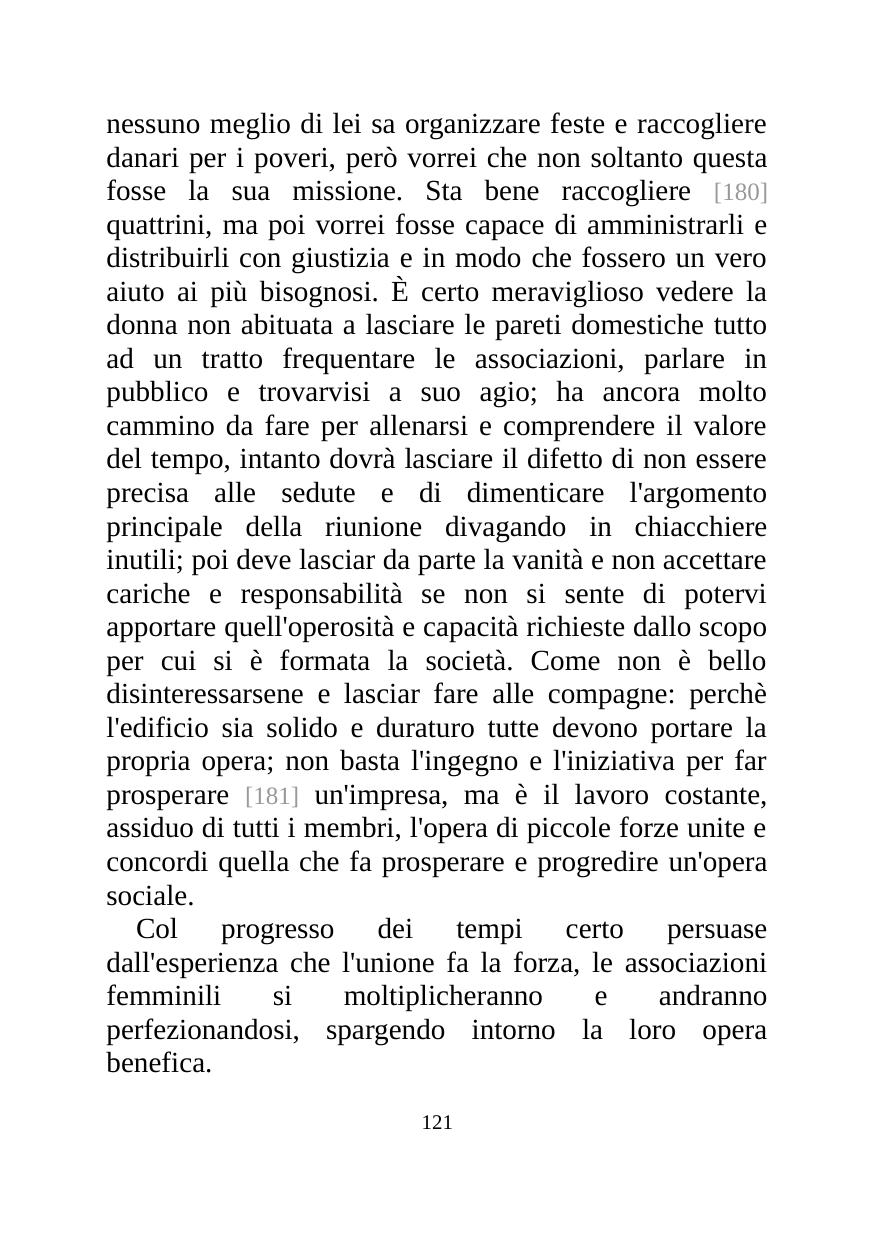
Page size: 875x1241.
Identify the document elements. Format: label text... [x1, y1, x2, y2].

text nessuno meglio di lei sa organizzare feste e raccogliere danari per i poveri, però vorrei che non soltanto questa fosse la sua missione. Sta bene raccogliere [180] quattrini, ma poi vorrei fosse capace di amministrarli e distribuirli con giustizia e in modo che fossero un vero aiuto ai più bisognosi. È certo meraviglioso vedere la donna non abituata a lasciare le pareti domestiche tutto ad un tratto frequentare le associazioni, parlare in pubblico e trovarvisi a suo agio; ha ancora molto cammino da fare per allenarsi e comprendere il valore del tempo, intanto dovrà lasciare il difetto di non essere precisa alle sedute e di dimenticare l'argomento principale della riunione divagando in chiacchiere inutili; poi deve lasciar da parte la vanità e non accettare cariche e responsabilità se non si sente di potervi apportare quell'operosità e capacità richieste dallo scopo per cui si è formata la società. Come non è bello disinteressarsene e lasciar fare alle compagne: perchè l'edificio sia solido e duraturo tutte devono portare la propria opera; non basta l'ingegno e l'iniziativa per far prosperare [181] un'impresa, ma è il lavoro costante, assiduo di tutti i membri, l'opera di piccole forze unite e concordi quella che fa prosperare e progredire un'opera sociale. [106, 106, 768, 911]
text Col progresso dei tempi certo persuase dall'esperienza che l'unione fa la forza, le associazioni femminili si moltiplicheranno e andranno perfezionandosi, spargendo intorno la loro opera benefica. [106, 911, 768, 1079]
